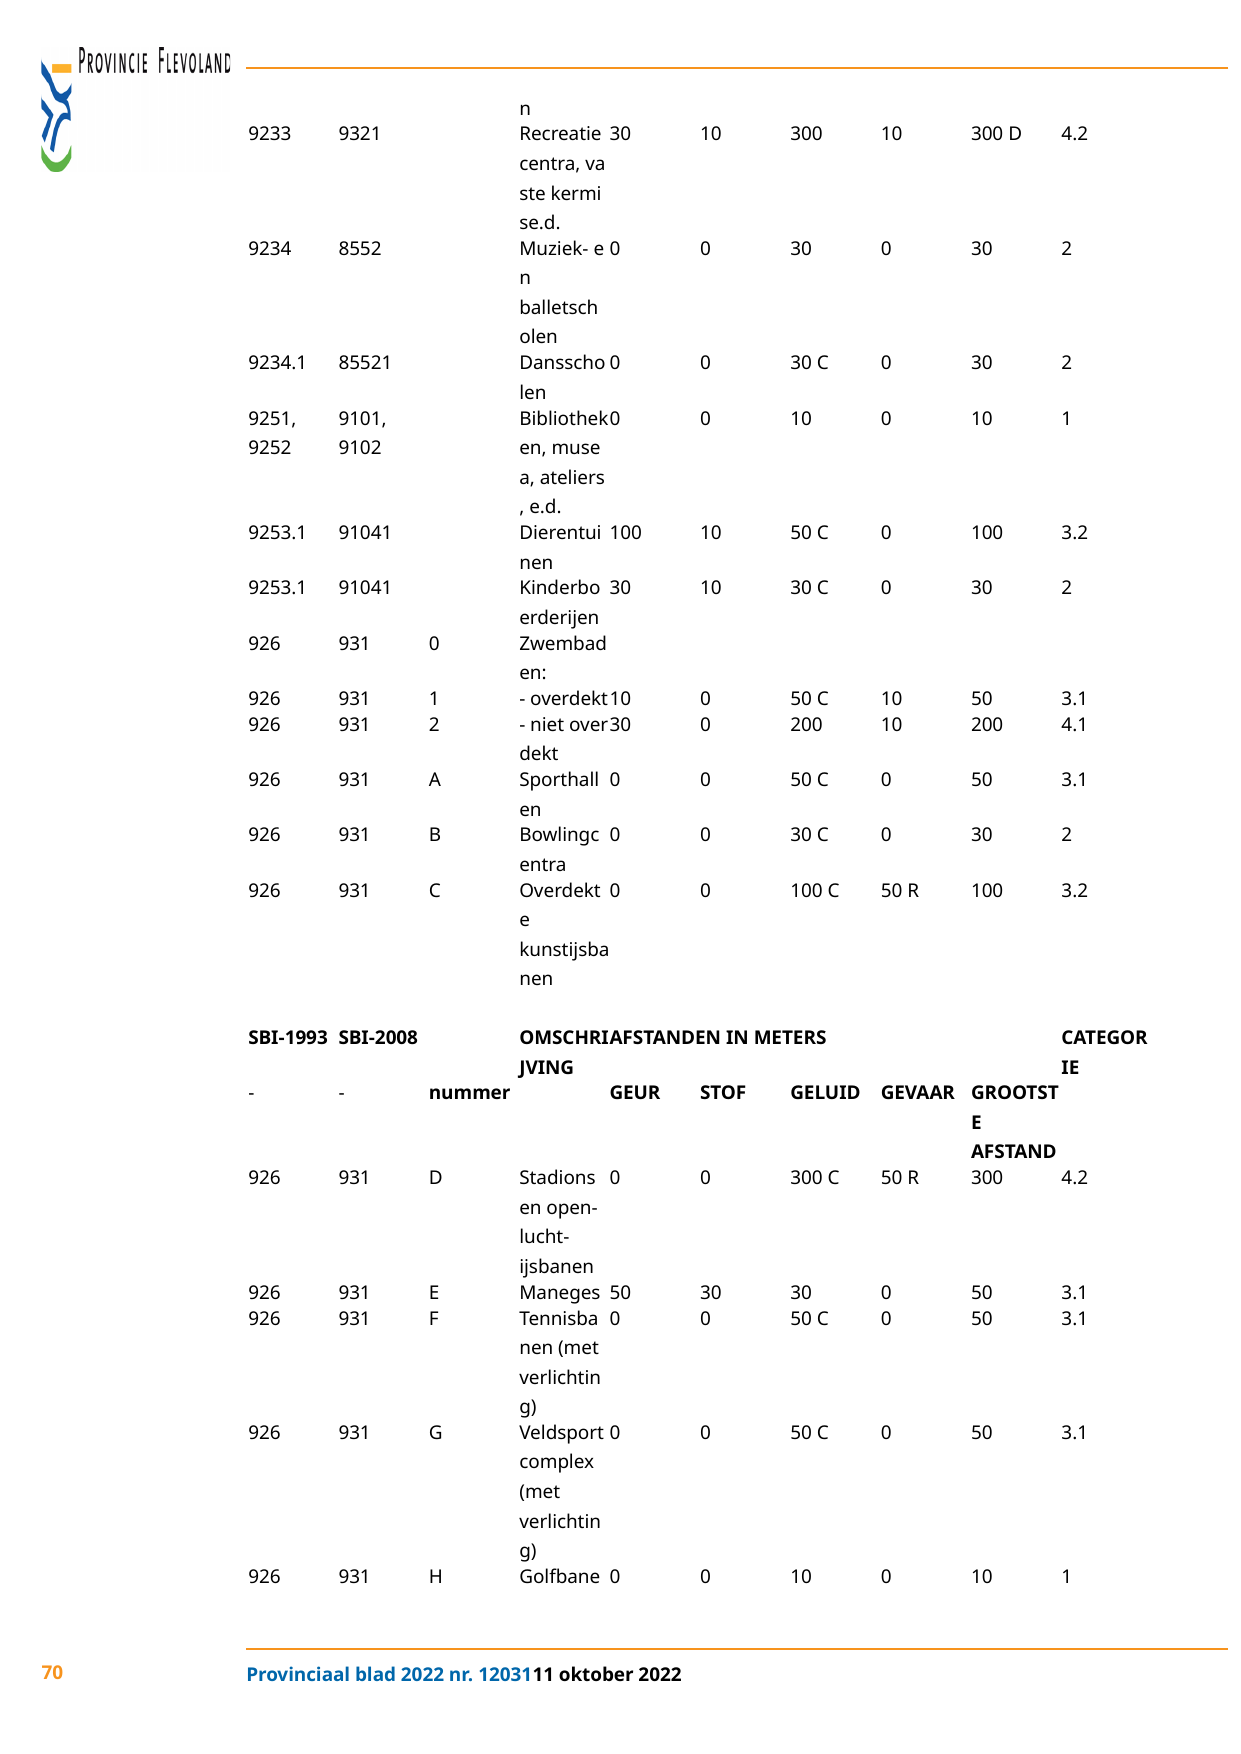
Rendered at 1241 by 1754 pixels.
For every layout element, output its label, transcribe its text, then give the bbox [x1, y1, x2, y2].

table_cell 0 [700, 1165, 790, 1279]
table_cell 0 [700, 1419, 790, 1563]
table_cell 30 [971, 822, 1061, 877]
table_header SBI-1993 [248, 1024, 338, 1079]
table_cell 926 [248, 1563, 338, 1589]
table_cell 9253.1 [248, 575, 338, 630]
table_cell [700, 630, 790, 685]
table_cell 50 [609, 1279, 700, 1305]
table_cell 30 C [790, 575, 881, 630]
table_cell 10 [700, 121, 790, 235]
table_cell 100 C [790, 877, 881, 991]
table_cell 0 [609, 1563, 700, 1589]
table_cell Sporthallen [519, 766, 609, 822]
table_cell 0 [609, 1419, 700, 1563]
table_cell GROOTSTE AFSTAND [971, 1080, 1061, 1164]
table_cell 0 [700, 685, 790, 711]
table_cell [790, 95, 881, 121]
table_cell [429, 575, 519, 630]
table_cell GEVAAR [881, 1080, 971, 1164]
table_cell 926 [248, 1419, 338, 1563]
table_cell 0 [881, 519, 971, 574]
table_cell [1061, 95, 1152, 121]
table_cell Golfbane [519, 1563, 609, 1589]
table_cell 10 [700, 575, 790, 630]
table_cell 50 C [790, 519, 881, 574]
table_cell 3.1 [1061, 685, 1152, 711]
table_cell 30 [971, 235, 1061, 349]
table_cell 50 C [790, 766, 881, 822]
table_cell 931 [338, 1305, 429, 1419]
table_cell Muziek- en balletscholen [519, 235, 609, 349]
table_cell 0 [881, 1563, 971, 1589]
table_cell 0 [881, 235, 971, 349]
table_cell [700, 95, 790, 121]
table_cell 2 [1061, 350, 1152, 405]
table_cell 30 [609, 575, 700, 630]
table_cell 50 R [881, 1165, 971, 1279]
table_cell 2 [1061, 235, 1152, 349]
table_cell 9253.1 [248, 519, 338, 574]
table_header AFSTANDEN IN METERS [609, 1024, 1061, 1079]
table_cell 9234 [248, 235, 338, 349]
table_cell 926 [248, 1305, 338, 1419]
table_cell Bibliotheken, musea, ateliers, e.d. [519, 405, 609, 519]
table_cell 3.1 [1061, 766, 1152, 822]
table_cell Dierentuinen [519, 519, 609, 574]
table_cell 0 [881, 575, 971, 630]
table_cell 10 [881, 121, 971, 235]
table_cell 50 R [881, 877, 971, 991]
table_header [429, 1024, 519, 1079]
table_cell Zwembaden: [519, 630, 609, 685]
table_cell C [429, 877, 519, 991]
table_header CATEGORIE [1061, 1024, 1152, 1164]
table_cell 931 [338, 1419, 429, 1563]
table_cell 10 [971, 405, 1061, 519]
table_cell Recreatiecentra, vaste kermise.d. [519, 121, 609, 235]
table_cell 50 [971, 1305, 1061, 1419]
table_cell 300 [971, 1165, 1061, 1279]
table_cell 0 [609, 877, 700, 991]
table_cell 3.1 [1061, 1419, 1152, 1563]
table_cell 931 [338, 877, 429, 991]
table_cell [429, 405, 519, 519]
table_cell 0 [700, 766, 790, 822]
table_cell 30 [790, 235, 881, 349]
picture [41, 47, 231, 172]
table_cell 0 [881, 350, 971, 405]
table_cell 3.1 [1061, 1305, 1152, 1419]
table_cell F [429, 1305, 519, 1419]
table_cell 30 C [790, 350, 881, 405]
table_cell - [338, 1080, 429, 1164]
table_cell Tennisbanen (met verlichting) [519, 1305, 609, 1419]
table_cell 0 [609, 766, 700, 822]
table_cell 100 [971, 877, 1061, 991]
table_cell 3.2 [1061, 877, 1152, 991]
table_cell 931 [338, 1279, 429, 1305]
table_cell 50 C [790, 1419, 881, 1563]
table_cell - niet overdekt [519, 711, 609, 766]
table_cell 100 [609, 519, 700, 574]
table_cell [881, 630, 971, 685]
table_cell 4.2 [1061, 1165, 1152, 1279]
table_cell 0 [700, 711, 790, 766]
table_cell 3.1 [1061, 1279, 1152, 1305]
table_cell 0 [881, 766, 971, 822]
table_cell 10 [790, 405, 881, 519]
table_cell 91041 [338, 575, 429, 630]
table_cell 0 [700, 877, 790, 991]
table_cell 300 D [971, 121, 1061, 235]
table_cell 1 [1061, 405, 1152, 519]
table_cell [429, 350, 519, 405]
table_cell 931 [338, 711, 429, 766]
table_cell 4.1 [1061, 711, 1152, 766]
table_cell 4.2 [1061, 121, 1152, 235]
table_cell 9234.1 [248, 350, 338, 405]
table_header SBI-2008 [338, 1024, 429, 1079]
table_cell [971, 630, 1061, 685]
table_cell 30 [609, 711, 700, 766]
table_cell 50 C [790, 685, 881, 711]
table_cell 1 [429, 685, 519, 711]
table_cell Maneges [519, 1279, 609, 1305]
table_cell 931 [338, 766, 429, 822]
table_cell E [429, 1279, 519, 1305]
table_cell 0 [700, 235, 790, 349]
table_cell 200 [971, 711, 1061, 766]
table_cell Veldsportcomplex (met verlichting) [519, 1419, 609, 1563]
table_cell 926 [248, 766, 338, 822]
table_cell 91041 [338, 519, 429, 574]
table_cell 30 [971, 350, 1061, 405]
table_cell 926 [248, 877, 338, 991]
table_cell 931 [338, 685, 429, 711]
table_cell STOF [700, 1080, 790, 1164]
table_cell 30 [790, 1279, 881, 1305]
table_cell 931 [338, 1165, 429, 1279]
table_cell [519, 1080, 609, 1164]
table_cell 50 [971, 1419, 1061, 1563]
table_cell [609, 95, 700, 121]
table_cell B [429, 822, 519, 877]
table_cell [248, 95, 338, 121]
table_cell 10 [881, 711, 971, 766]
table_cell 0 [881, 405, 971, 519]
table_cell 926 [248, 685, 338, 711]
table_cell 926 [248, 630, 338, 685]
table_cell 10 [700, 519, 790, 574]
table_cell 10 [971, 1563, 1061, 1589]
table_cell 2 [429, 711, 519, 766]
table_cell GEUR [609, 1080, 700, 1164]
table_cell n [519, 95, 609, 121]
table_cell [429, 121, 519, 235]
table_cell 2 [1061, 575, 1152, 630]
table_cell 926 [248, 711, 338, 766]
table_cell 30 [609, 121, 700, 235]
table_cell 931 [338, 822, 429, 877]
table_cell 10 [881, 685, 971, 711]
table_cell 30 [700, 1279, 790, 1305]
table_header OMSCHRIJVING [519, 1024, 609, 1079]
table_cell 3.2 [1061, 519, 1152, 574]
table_cell 50 [971, 685, 1061, 711]
table_cell [429, 235, 519, 349]
table_cell H [429, 1563, 519, 1589]
table_cell 300 C [790, 1165, 881, 1279]
table_cell nummer [429, 1080, 519, 1164]
table_cell [429, 519, 519, 574]
table_cell 10 [790, 1563, 881, 1589]
table_cell 926 [248, 1165, 338, 1279]
table_cell 9321 [338, 121, 429, 235]
table_cell 300 [790, 121, 881, 235]
table_cell 0 [881, 1305, 971, 1419]
table_cell 50 [971, 1279, 1061, 1305]
table_cell 0 [700, 350, 790, 405]
table_cell 9251, 9252 [248, 405, 338, 519]
table_cell 926 [248, 1279, 338, 1305]
table_cell 0 [700, 405, 790, 519]
table_cell [1061, 630, 1152, 685]
table_cell Overdekte kunstijsbanen [519, 877, 609, 991]
table_cell 0 [881, 1279, 971, 1305]
table_cell 0 [609, 235, 700, 349]
table_cell 50 C [790, 1305, 881, 1419]
table_cell 200 [790, 711, 881, 766]
table_cell 931 [338, 630, 429, 685]
table_cell 2 [1061, 822, 1152, 877]
table_cell A [429, 766, 519, 822]
table_cell 30 [971, 575, 1061, 630]
table_cell D [429, 1165, 519, 1279]
table_cell 8552 [338, 235, 429, 349]
table_cell 0 [609, 1305, 700, 1419]
table_cell 0 [609, 405, 700, 519]
table_cell 100 [971, 519, 1061, 574]
table_cell 0 [429, 630, 519, 685]
table_cell GELUID [790, 1080, 881, 1164]
table_cell [881, 95, 971, 121]
table_cell 1 [1061, 1563, 1152, 1589]
table_cell 85521 [338, 350, 429, 405]
table_cell 0 [700, 1305, 790, 1419]
table_cell 9233 [248, 121, 338, 235]
table_cell 0 [700, 822, 790, 877]
table_cell Stadions en open-lucht-ijsbanen [519, 1165, 609, 1279]
table_cell [609, 630, 700, 685]
table_cell 926 [248, 822, 338, 877]
table_cell [429, 95, 519, 121]
table_cell 9101, 9102 [338, 405, 429, 519]
table_cell - [248, 1080, 338, 1164]
table_cell 0 [881, 1419, 971, 1563]
table_cell [971, 95, 1061, 121]
table_cell [790, 630, 881, 685]
table_cell Bowlingcentra [519, 822, 609, 877]
table_cell 10 [609, 685, 700, 711]
table_cell 0 [609, 822, 700, 877]
table_cell [338, 95, 429, 121]
table_cell 0 [700, 1563, 790, 1589]
table_cell Dansscholen [519, 350, 609, 405]
table_cell 30 C [790, 822, 881, 877]
table_cell 931 [338, 1563, 429, 1589]
table_cell Kinderboerderijen [519, 575, 609, 630]
table_cell 0 [881, 822, 971, 877]
table_cell 0 [609, 350, 700, 405]
table_cell 50 [971, 766, 1061, 822]
table_cell G [429, 1419, 519, 1563]
table_cell - overdekt [519, 685, 609, 711]
table_cell 0 [609, 1165, 700, 1279]
